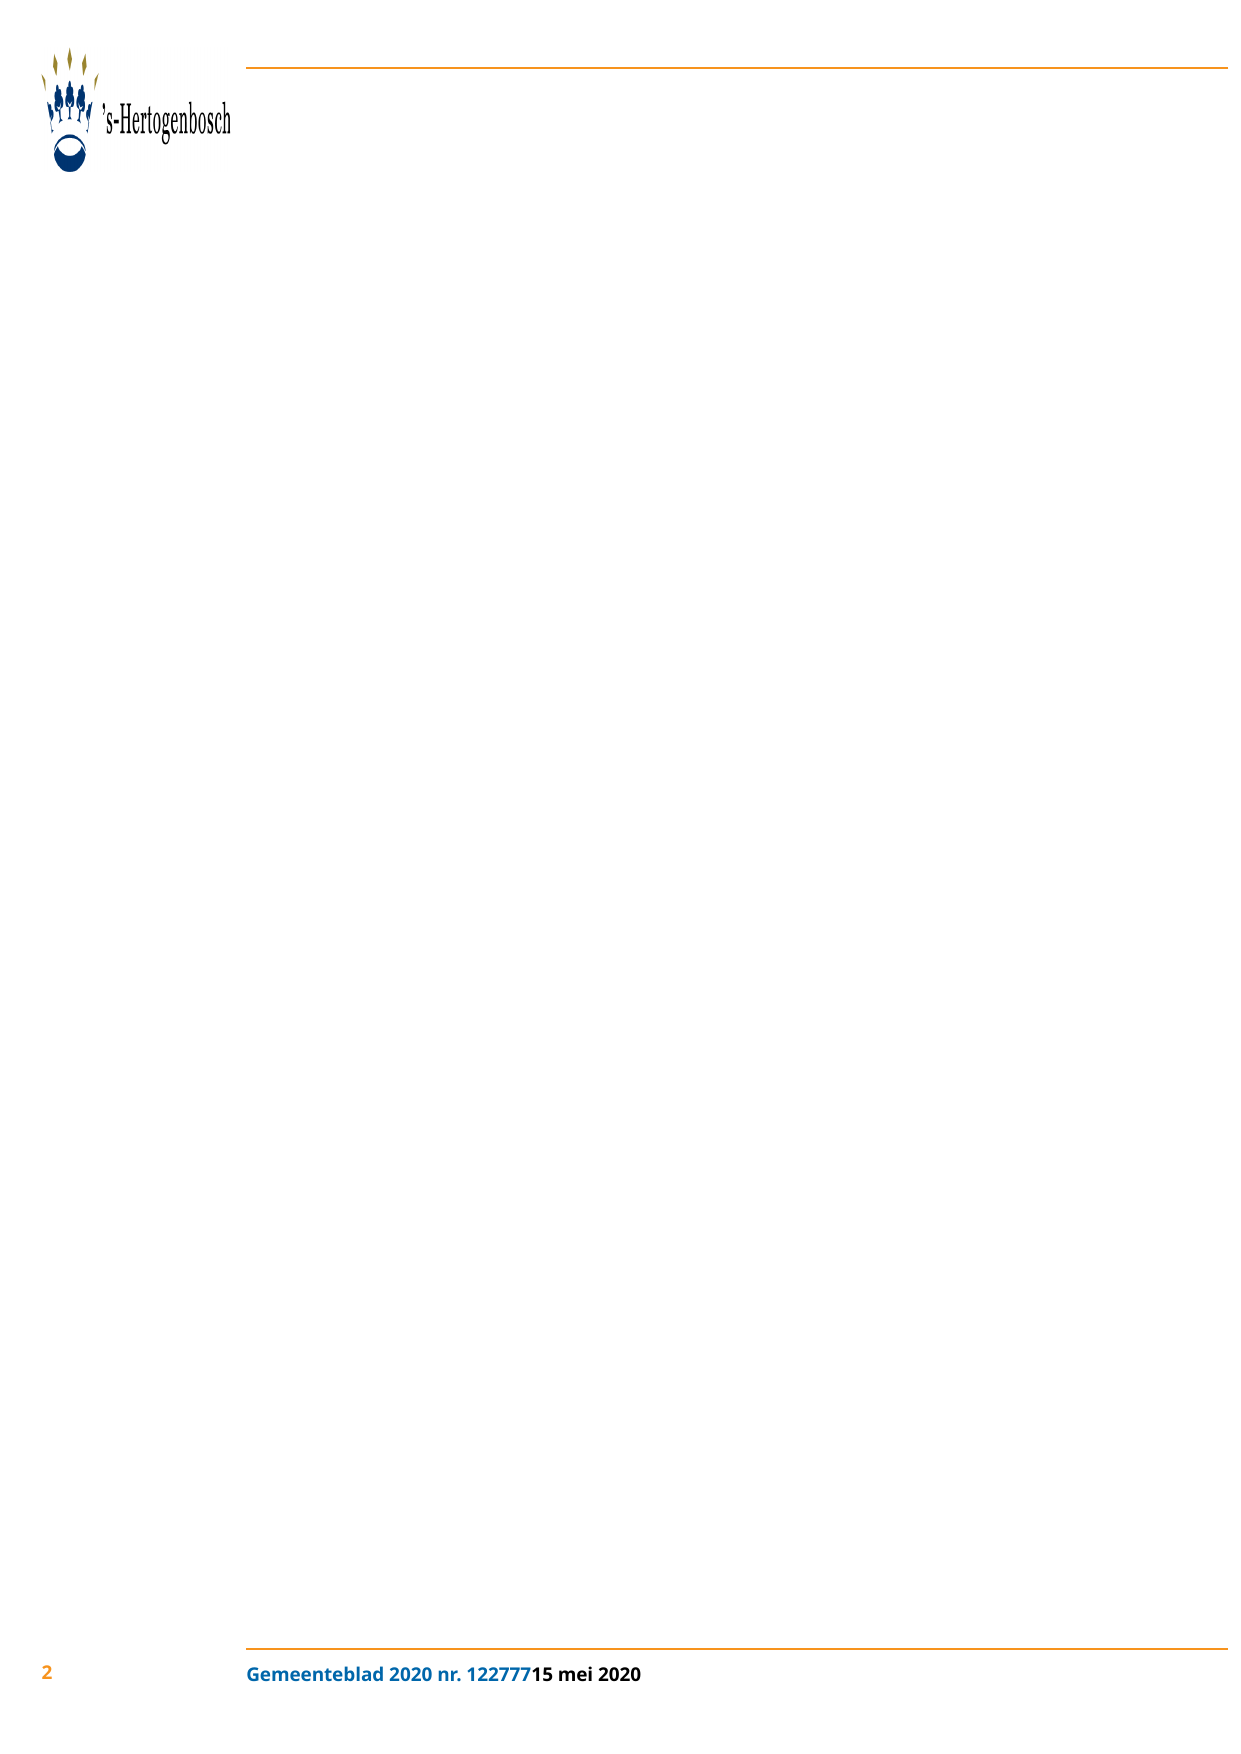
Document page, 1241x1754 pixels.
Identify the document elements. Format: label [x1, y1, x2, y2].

picture [41, 47, 231, 172]
